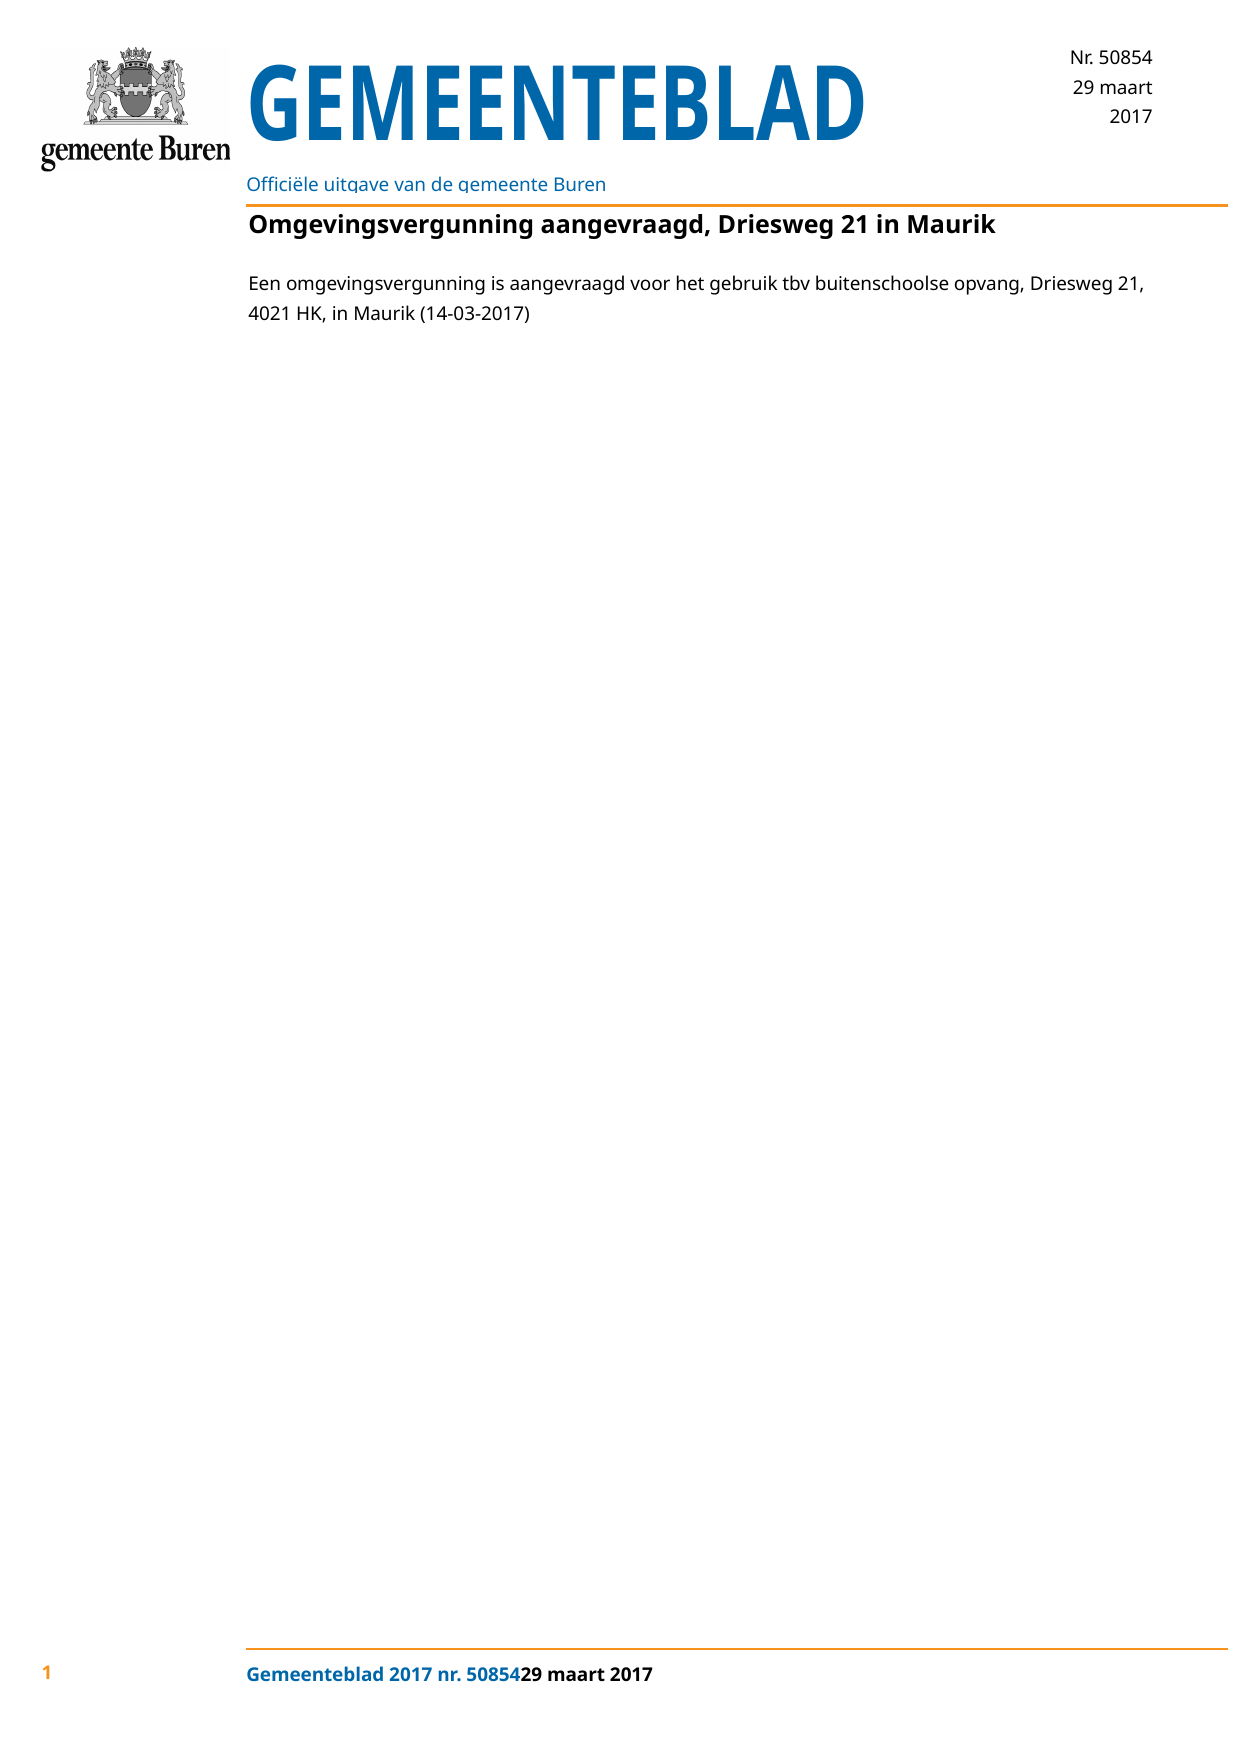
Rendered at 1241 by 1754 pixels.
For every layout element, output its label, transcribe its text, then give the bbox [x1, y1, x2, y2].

picture [41, 47, 231, 172]
text Een omgevingsvergunning is aangevraagd voor het gebruik tbv buitenschoolse opvang, Driesweg 21, 4021 HK, in Maurik (14-03-2017) [248, 270, 1152, 326]
text Omgevingsvergunning aangevraagd, Driesweg 21 in Maurik [248, 207, 1152, 241]
